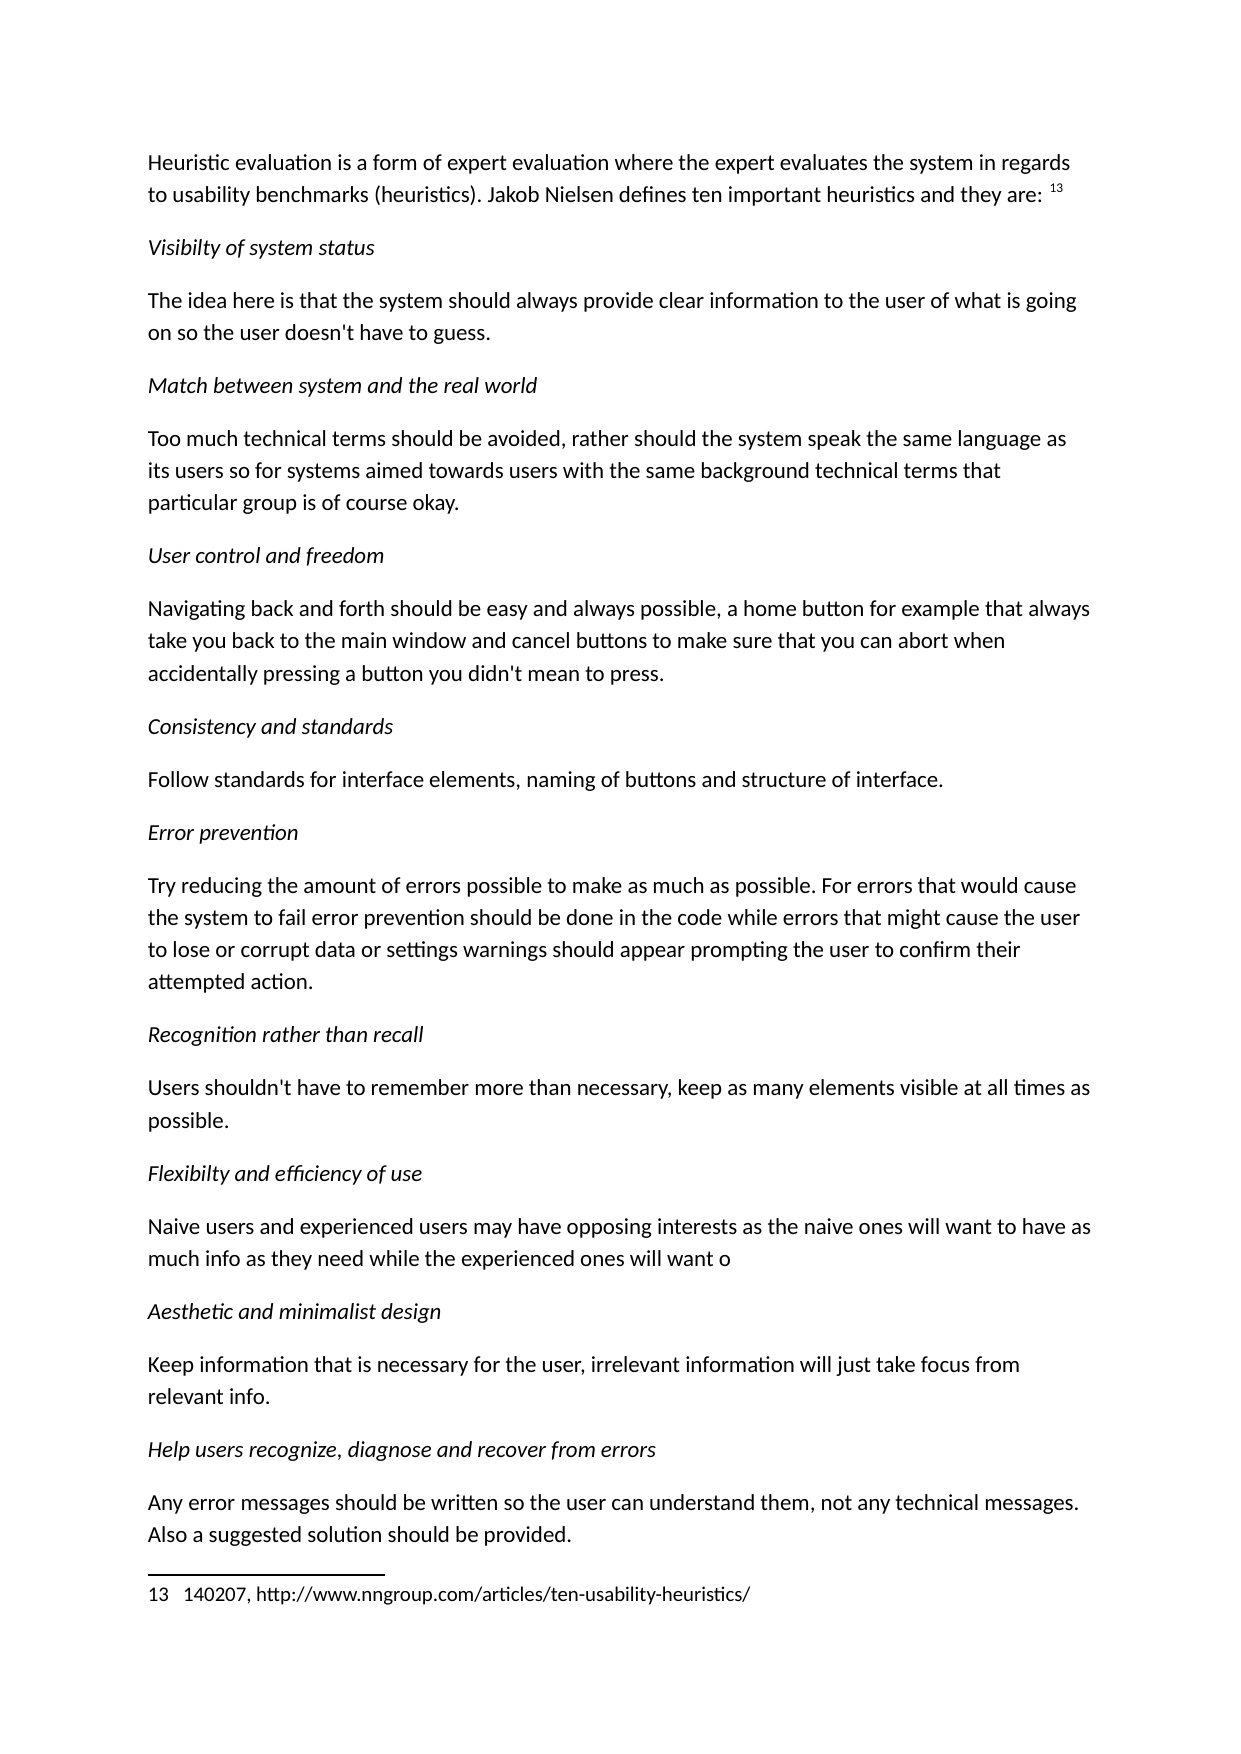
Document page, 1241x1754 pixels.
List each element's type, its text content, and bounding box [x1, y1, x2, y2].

text Too much technical terms should be avoided, rather should the system speak the same language as its users so for systems aimed towards users with the same background technical terms that particular group is of course okay. [148, 424, 1093, 516]
text Recognition rather than recall [148, 1021, 1093, 1048]
text Follow standards for interface elements, naming of buttons and structure of interface. [148, 765, 1093, 793]
text Flexibilty and efficiency of use [148, 1159, 1093, 1187]
text The idea here is that the system should always provide clear information to the user of what is going on so the user doesn't have to guess. [148, 286, 1093, 346]
text Try reducing the amount of errors possible to make as much as possible. For errors that would cause the system to fail error prevention should be done in the code while errors that might cause the user to lose or corrupt data or settings warnings should appear prompting the user to confirm their attempted action. [148, 871, 1093, 996]
text 140207, http://www.nngroup.com/articles/ten-usability-heuristics/ [148, 1581, 1093, 1606]
text User control and freedom [148, 541, 1093, 569]
text Consistency and standards [148, 712, 1093, 740]
text Error prevention [148, 818, 1093, 846]
text Users shouldn't have to remember more than necessary, keep as many elements visible at all times as possible. [148, 1073, 1093, 1134]
text Naive users and experienced users may have opposing interests as the naive ones will want to have as much info as they need while the experienced ones will want o [148, 1212, 1093, 1272]
text Visibilty of system status [148, 233, 1093, 261]
text Heuristic evaluation is a form of expert evaluation where the expert evaluates the system in regards to usability benchmarks (heuristics). Jakob Nielsen defines ten important heuristics and they are: [148, 148, 1093, 208]
text Help users recognize, diagnose and recover from errors [148, 1435, 1093, 1463]
text Any error messages should be written so the user can understand them, not any technical messages. Also a suggested solution should be provided. [148, 1488, 1093, 1548]
text Navigating back and forth should be easy and always possible, a home button for example that always take you back to the main window and cancel buttons to make sure that you can abort when accidentally pressing a button you didn't mean to press. [148, 594, 1093, 687]
text Aesthetic and minimalist design [148, 1297, 1093, 1325]
text Keep information that is necessary for the user, irrelevant information will just take focus from relevant info. [148, 1350, 1093, 1410]
text Match between system and the real world [148, 371, 1093, 399]
